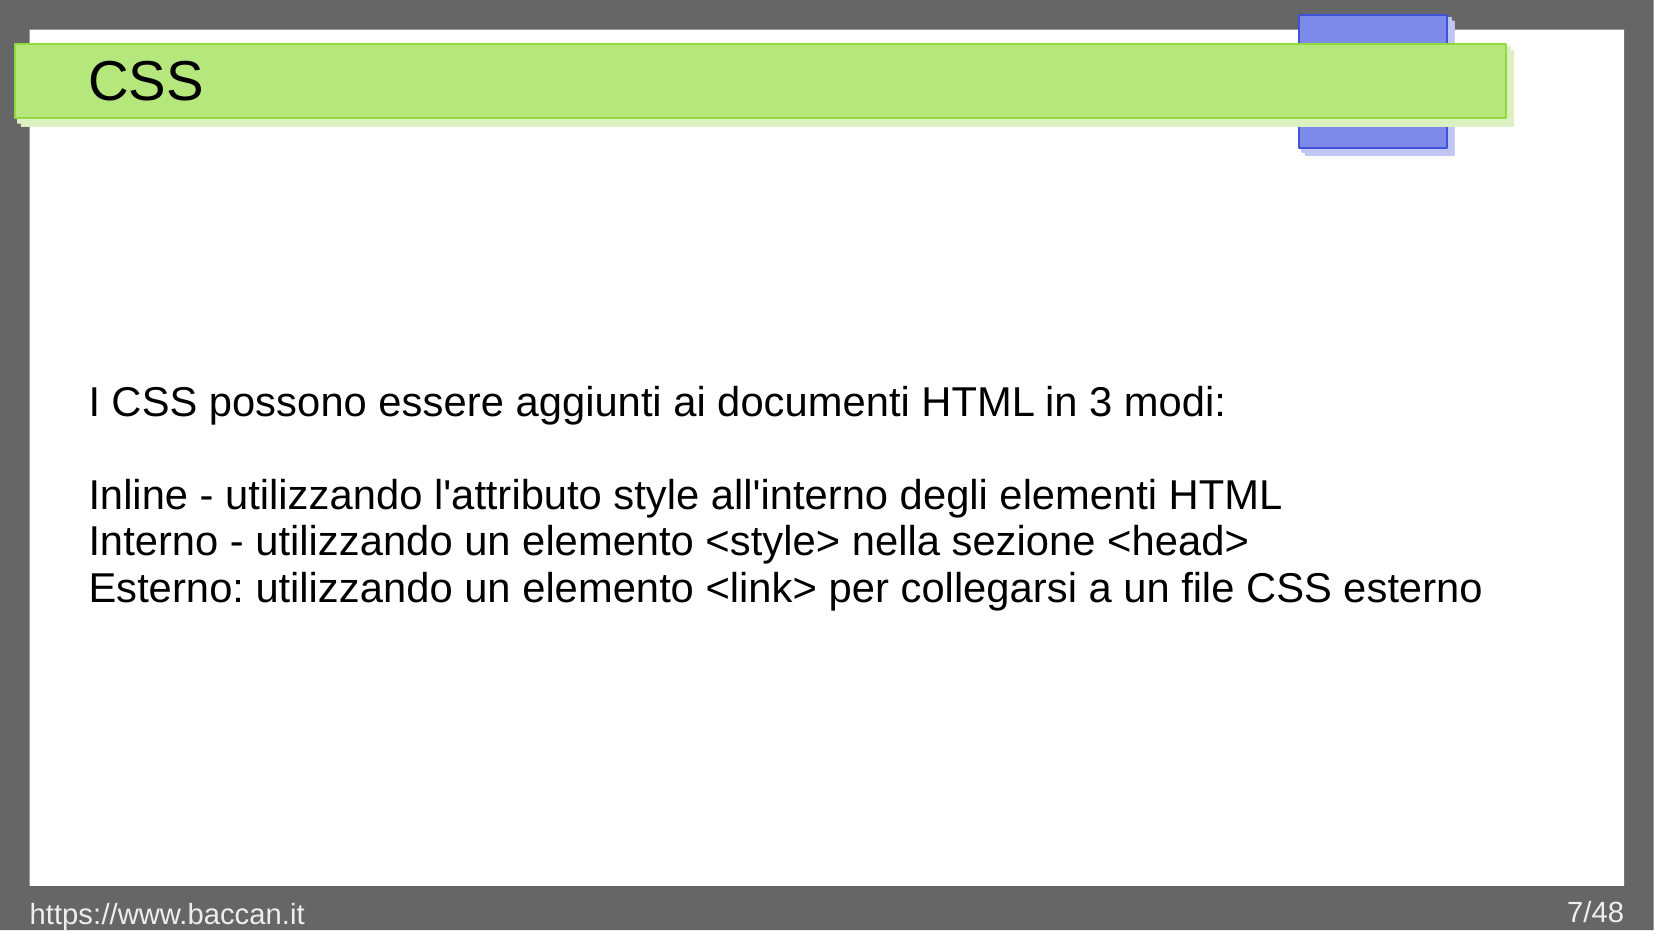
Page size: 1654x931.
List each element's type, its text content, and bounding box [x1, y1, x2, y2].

text_box I CSS possono essere aggiunti ai documenti HTML in 3 modi: Inline - utilizzando l'attributo style all'interno degli elementi HTML Interno - utilizzando un elemento <style> nella sezione <head> Esterno: utilizzando un elemento <link> per collegarsi a un file CSS esterno [88, 169, 1565, 820]
title CSS [88, 44, 1506, 119]
